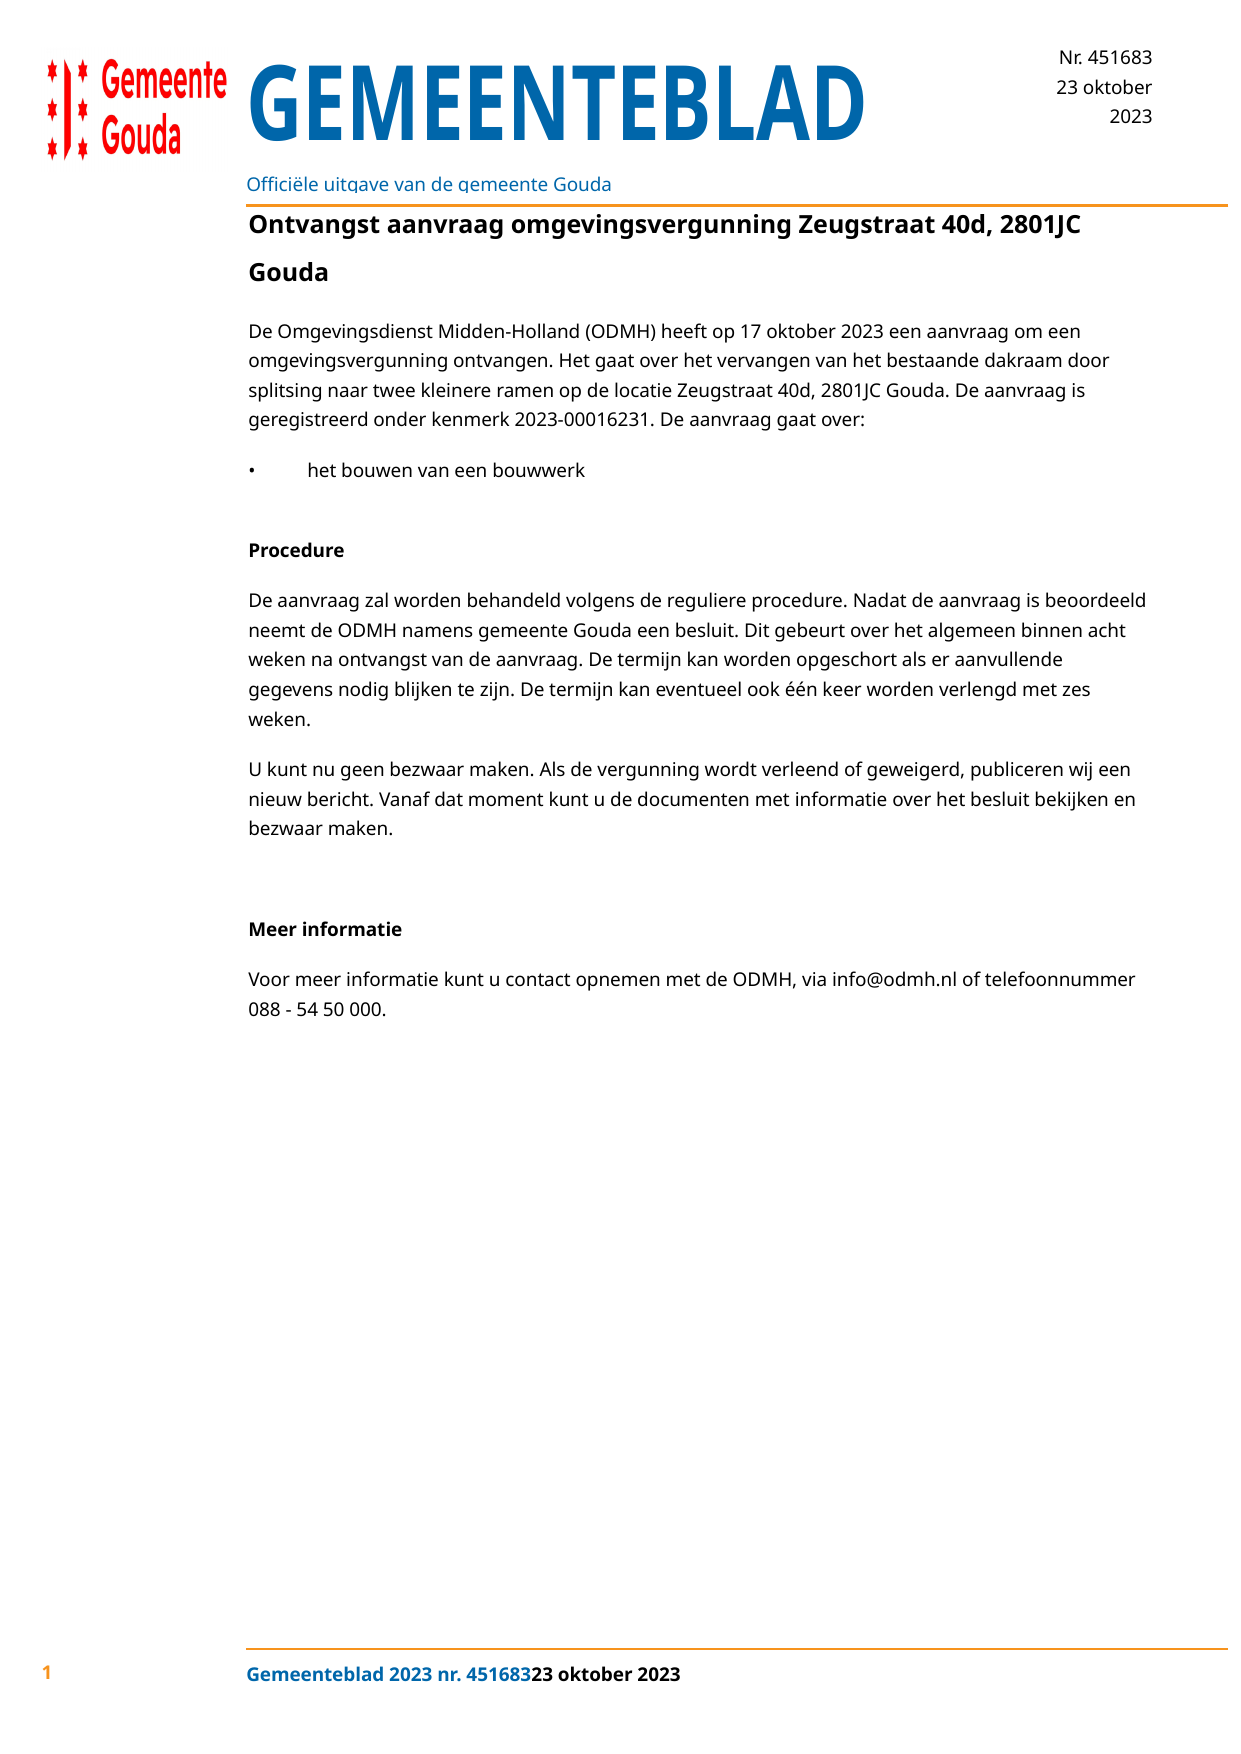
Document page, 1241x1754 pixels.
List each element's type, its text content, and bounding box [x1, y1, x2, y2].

text De aanvraag zal worden behandeld volgens de reguliere procedure. Nadat de aanvraag is beoordeeld neemt de ODMH namens gemeente Gouda een besluit. Dit gebeurt over het algemeen binnen acht weken na ontvangst van de aanvraag. De termijn kan worden opgeschort als er aanvullende gegevens nodig blijken te zijn. De termijn kan eventueel ook één keer worden verlengd met zes weken. [248, 587, 1152, 732]
text De Omgevingsdienst Midden-Holland (ODMH) heeft op 17 oktober 2023 een aanvraag om een omgevingsvergunning ontvangen. Het gaat over het vervangen van het bestaande dakraam door splitsing naar twee kleinere ramen op de locatie Zeugstraat 40d, 2801JC Gouda. De aanvraag is geregistreerd onder kenmerk 2023-00016231. De aanvraag gaat over: [248, 318, 1152, 432]
picture [41, 47, 231, 172]
list het bouwen van een bouwwerk [248, 457, 1152, 483]
text Ontvangst aanvraag omgevingsvergunning Zeugstraat 40d, 2801JC Gouda [248, 207, 1152, 288]
text U kunt nu geen bezwaar maken. Als de vergunning wordt verleend of geweigerd, publiceren wij een nieuw bericht. Vanaf dat moment kunt u de documenten met informatie over het besluit bekijken en bezwaar maken. [248, 756, 1152, 841]
text Procedure [248, 537, 1152, 563]
text Meer informatie [248, 916, 1152, 942]
text Voor meer informatie kunt u contact opnemen met de ODMH, via info@odmh.nl of telefoonnummer 088 - 54 50 000. [248, 967, 1152, 1022]
